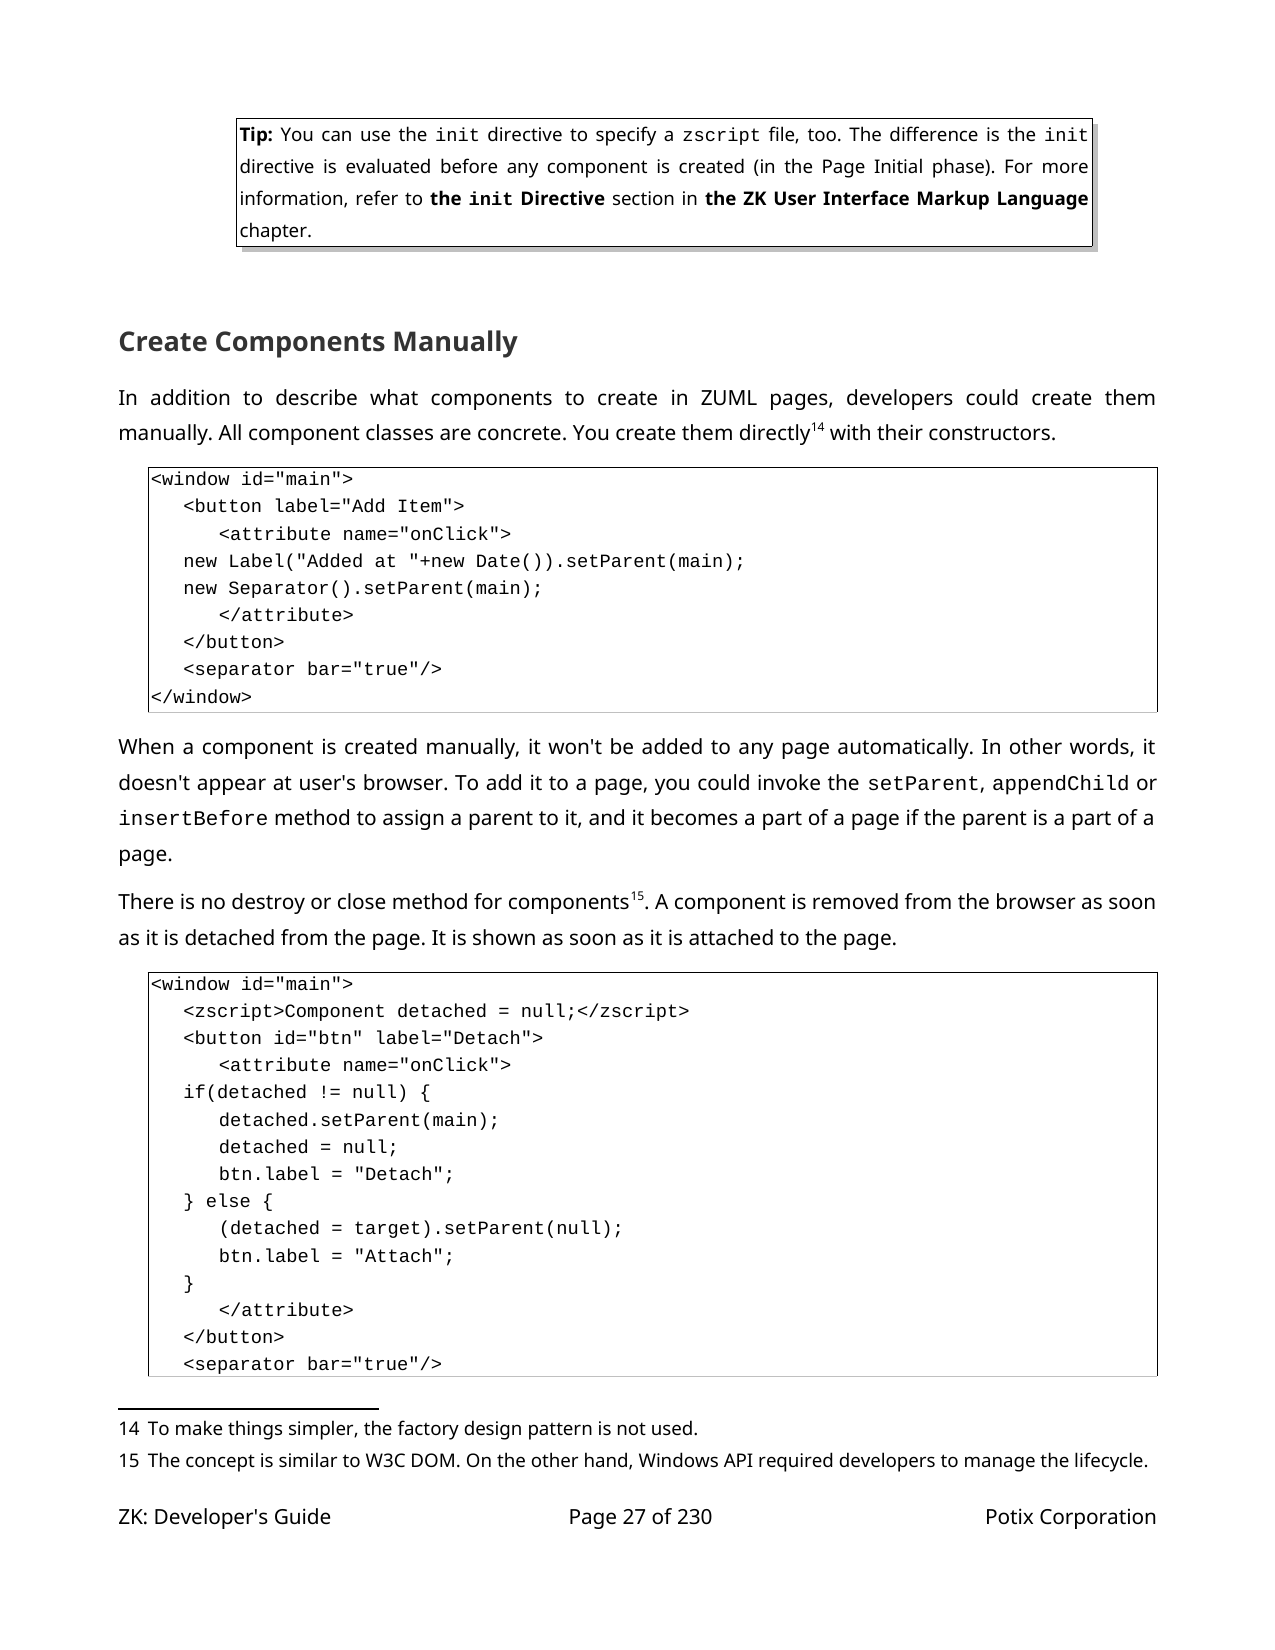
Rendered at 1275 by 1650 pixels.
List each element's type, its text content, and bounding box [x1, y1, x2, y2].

text btn.label = "Attach"; [149, 1243, 1157, 1268]
text } else { [149, 1189, 1157, 1213]
text There is no destroy or close method for components. A component is removed from the browser as soon as it is detached from the page. It is shown as soon as it is attached to the page. [118, 887, 1157, 951]
text <attribute name="onClick"> [149, 521, 1157, 546]
text <button id="btn" label="Detach"> [149, 1026, 1157, 1050]
text btn.label = "Detach"; [149, 1162, 1157, 1186]
text Tip: You can use the init directive to specify a zscript file, too. The difference is the init directive is evaluated before any component is created (in the Page Initial phase). For more information, refer to the init Directive section in the ZK User Interface Markup Language chapter. [237, 119, 1092, 246]
text </window> [149, 684, 1157, 712]
text The concept is similar to W3C DOM. On the other hand, Windows API required developers to manage the lifecycle. [118, 1447, 1157, 1473]
text <separator bar="true"/> [149, 1352, 1157, 1376]
text When a component is created manually, it won't be added to any page automatically. In other words, it doesn't appear at user's browser. To add it to a page, you could invoke the setParent, appendChild or insertBefore method to assign a parent to it, and it becomes a part of a page if the parent is a part of a page. [118, 732, 1157, 867]
text To make things simpler, the factory design pattern is not used. [118, 1416, 1157, 1441]
text if(detached != null) { [149, 1080, 1157, 1104]
text </attribute> [149, 603, 1157, 627]
text <window id="main"> [149, 468, 1157, 491]
text <window id="main"> [149, 973, 1157, 996]
text new Separator().setParent(main); [149, 576, 1157, 600]
text new Label("Added at "+new Date()).setParent(main); [149, 548, 1157, 573]
text In addition to describe what components to create in ZUML pages, developers could create them manually. All component classes are concrete. You create them directly with their constructors. [118, 383, 1157, 446]
text detached = null; [149, 1135, 1157, 1159]
text <attribute name="onClick"> [149, 1053, 1157, 1077]
text </attribute> [149, 1298, 1157, 1322]
subtitle Create Components Manually [118, 322, 1157, 359]
text </button> [149, 1325, 1157, 1349]
text detached.setParent(main); [149, 1107, 1157, 1132]
text <button label="Add Item"> [149, 494, 1157, 518]
text (detached = target).setParent(null); [149, 1216, 1157, 1241]
text } [149, 1271, 1157, 1295]
text </button> [149, 630, 1157, 654]
text <separator bar="true"/> [149, 657, 1157, 682]
text <zscript>Component detached = null;</zscript> [149, 999, 1157, 1023]
